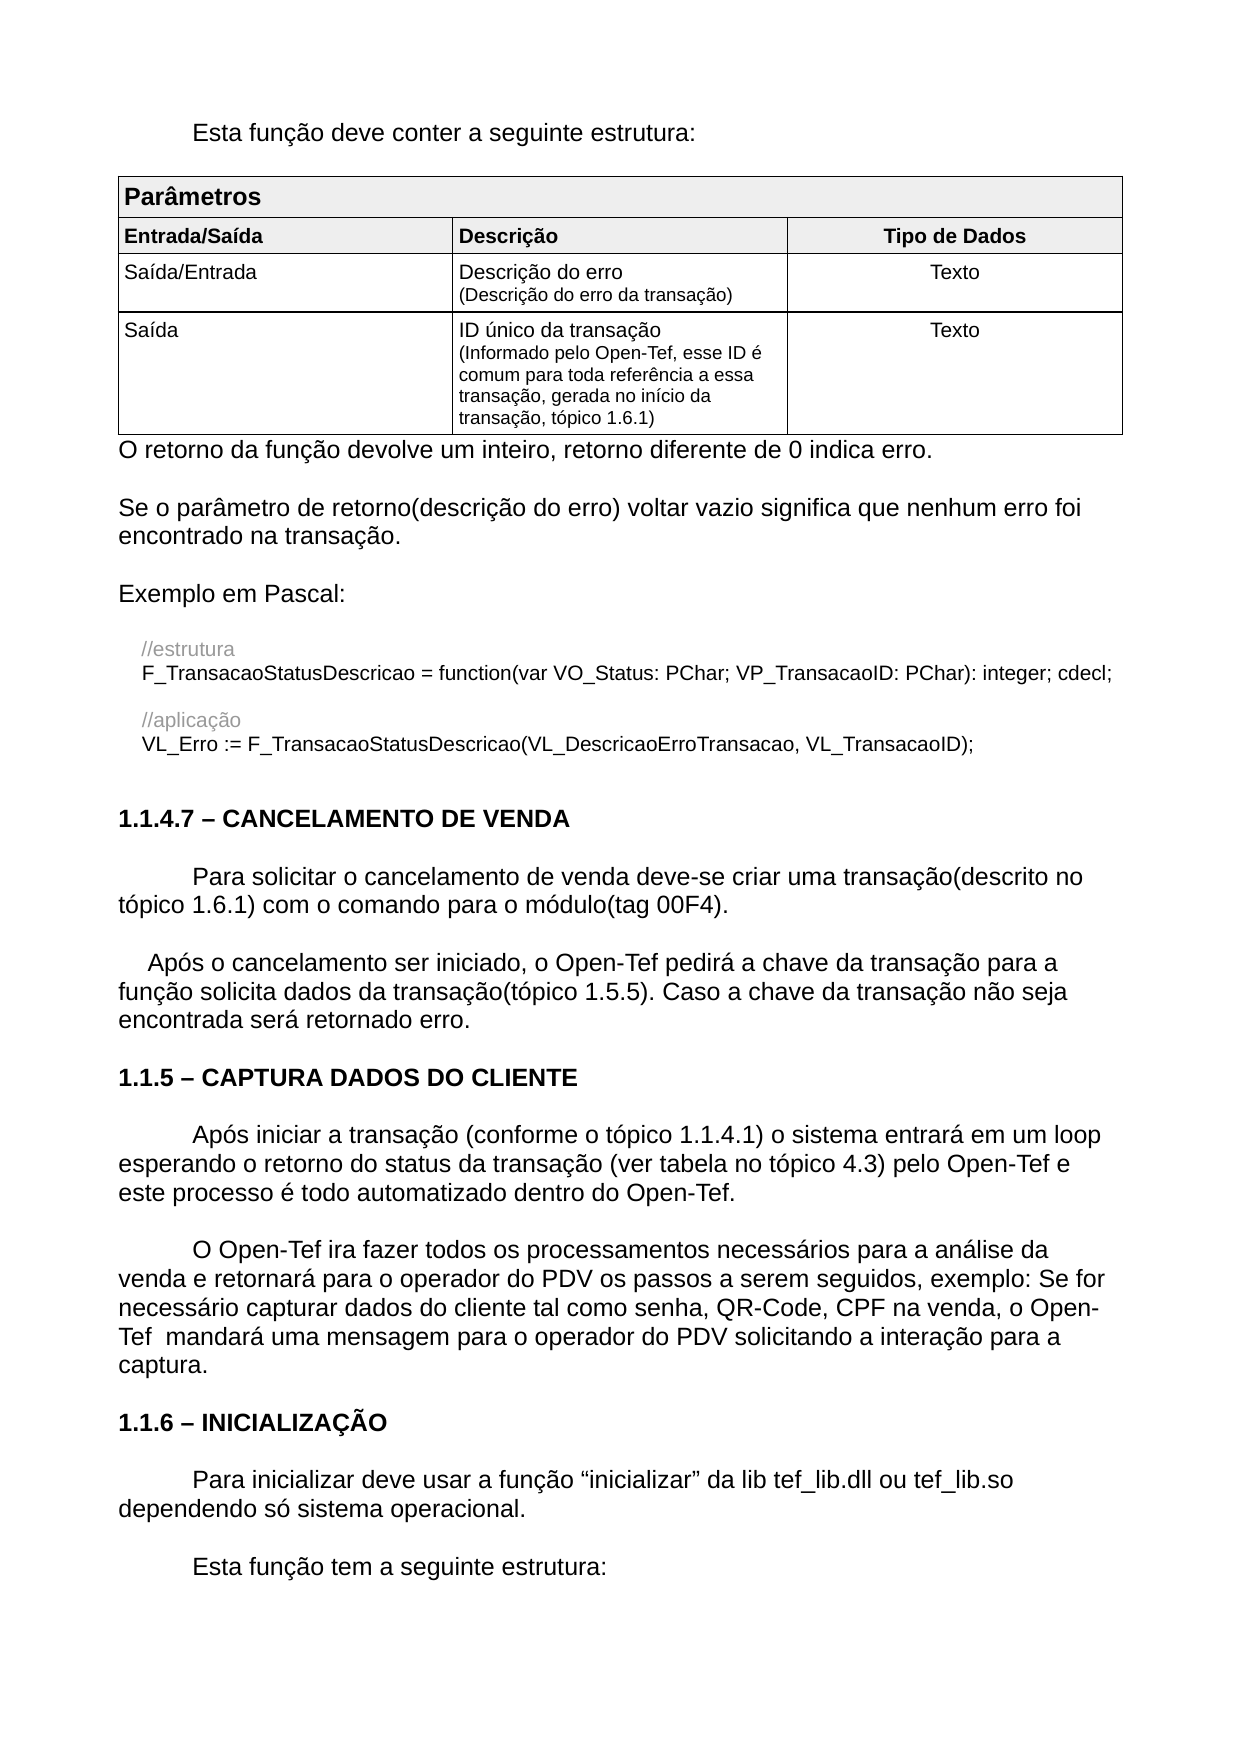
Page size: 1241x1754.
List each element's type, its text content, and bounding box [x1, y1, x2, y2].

table_cell Descrição [453, 218, 787, 253]
text //aplicação [118, 708, 1122, 732]
text Após o cancelamento ser iniciado, o Open-Tef pedirá a chave da transação para a função solicita dados da transação(tópico 1.5.5). Caso a chave da transação não seja encontrada será retornado erro. [118, 948, 1122, 1034]
text Para solicitar o cancelamento de venda deve-se criar uma transação(descrito no tópico 1.6.1) com o comando para o módulo(tag 00F4). [118, 862, 1122, 919]
text Esta função deve conter a seguinte estrutura: [118, 118, 1122, 147]
text O Open-Tef ira fazer todos os processamentos necessários para a análise da venda e retornará para o operador do PDV os passos a serem seguidos, exemplo: Se for necessário capturar dados do cliente tal como senha, QR-Code, CPF na venda, o Open-Tef mandará uma mensagem para o operador do PDV solicitando a interação para a captura. [118, 1235, 1122, 1379]
text Para inicializar deve usar a função “inicializar” da lib tef_lib.dll ou tef_lib.so dependendo só sistema operacional. [118, 1465, 1122, 1523]
text Se o parâmetro de retorno(descrição do erro) voltar vazio significa que nenhum erro foi encontrado na transação. [118, 493, 1122, 550]
text 1.1.6 – INICIALIZAÇÃO [118, 1408, 1122, 1437]
text 1.1.5 – CAPTURA DADOS DO CLIENTE [118, 1063, 1122, 1092]
table_header Parâmetros [119, 177, 1122, 217]
table_cell Descrição do erro (Descrição do erro da transação) [453, 254, 787, 311]
text //estrutura [118, 636, 1122, 660]
table_cell Saída [119, 313, 452, 434]
table_cell Texto [788, 313, 1122, 434]
table_cell Saída/Entrada [119, 254, 452, 311]
text Após iniciar a transação (conforme o tópico 1.1.4.1) o sistema entrará em um loop esperando o retorno do status da transação (ver tabela no tópico 4.3) pelo Open-Tef e este processo é todo automatizado dentro do Open-Tef. [118, 1120, 1122, 1207]
text F_TransacaoStatusDescricao = function(var VO_Status: PChar; VP_TransacaoID: PChar): integer; cdecl; [118, 660, 1122, 684]
text VL_Erro := F_TransacaoStatusDescricao(VL_DescricaoErroTransacao, VL_TransacaoID); [118, 732, 1122, 756]
text Exemplo em Pascal: [118, 579, 1122, 608]
text Esta função tem a seguinte estrutura: [118, 1552, 1122, 1580]
table_cell Entrada/Saída [119, 218, 452, 253]
table_cell Tipo de Dados [788, 218, 1122, 253]
text 1.1.4.7 – CANCELAMENTO DE VENDA [118, 804, 1122, 833]
table_cell Texto [788, 254, 1122, 311]
table_cell ID único da transação (Informado pelo Open-Tef, esse ID é comum para toda referência a essa transação, gerada no início da transação, tópico 1.6.1) [453, 313, 787, 434]
text O retorno da função devolve um inteiro, retorno diferente de 0 indica erro. [118, 435, 1122, 464]
